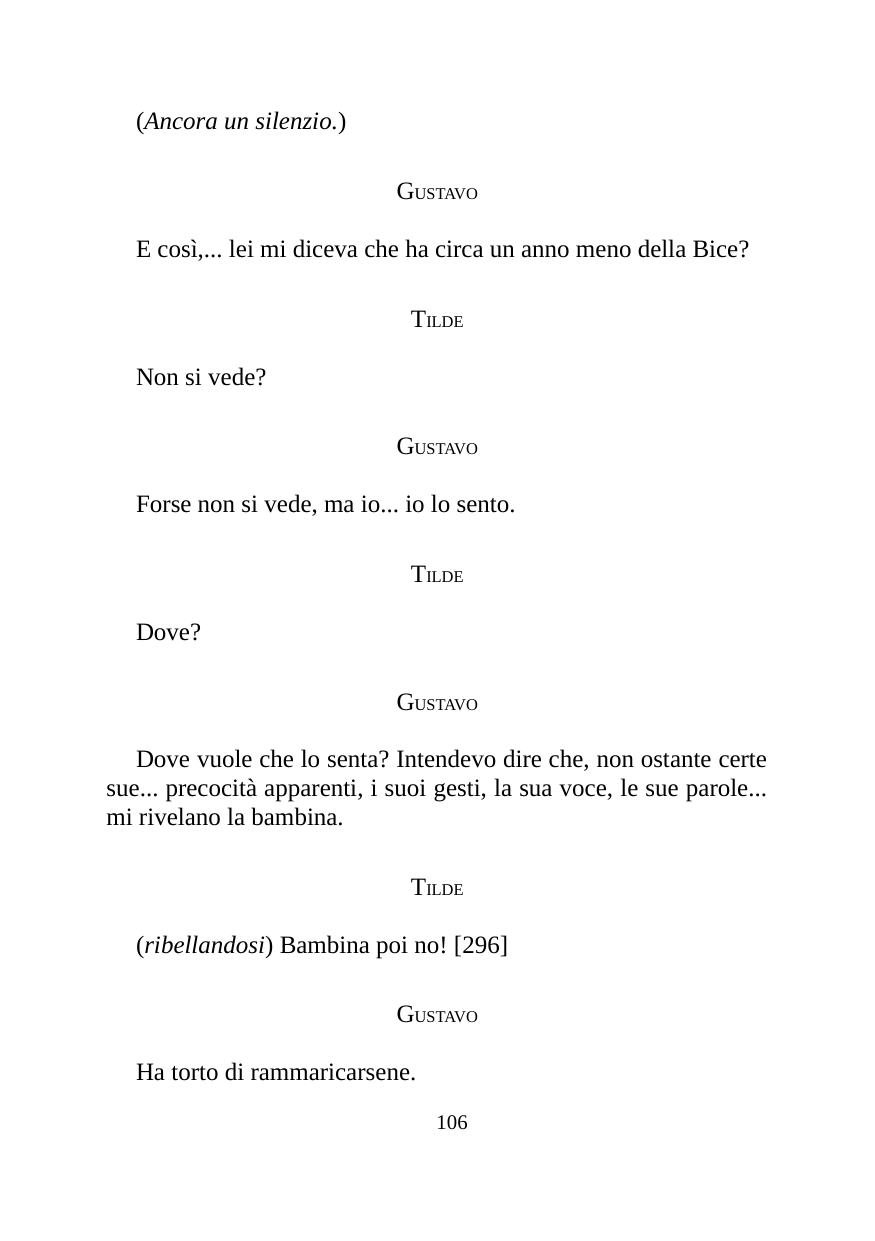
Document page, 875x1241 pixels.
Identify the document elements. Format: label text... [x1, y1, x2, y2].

text (Ancora un silenzio.) [106, 106, 768, 135]
text Gustavo [106, 176, 768, 205]
text Tilde [106, 872, 768, 901]
text Dove? [106, 617, 768, 646]
text Tilde [106, 304, 768, 333]
text Gustavo [106, 999, 768, 1028]
text Dove vuole che lo senta? Intendevo dire che, non ostante certe sue... precocità apparenti, i suoi gesti, la sua voce, le sue parole... mi rivelano la bambina. [106, 744, 768, 831]
text Forse non si vede, ma io... io lo sento. [106, 489, 768, 518]
text Tilde [106, 559, 768, 588]
text (ribellandosi) Bambina poi no! [296] [106, 930, 768, 958]
text Gustavo [106, 687, 768, 715]
text Non si vede? [106, 362, 768, 391]
text Gustavo [106, 431, 768, 460]
text Ha torto di rammaricarsene. [106, 1057, 768, 1086]
text E così,... lei mi diceva che ha circa un anno meno della Bice? [106, 234, 768, 263]
